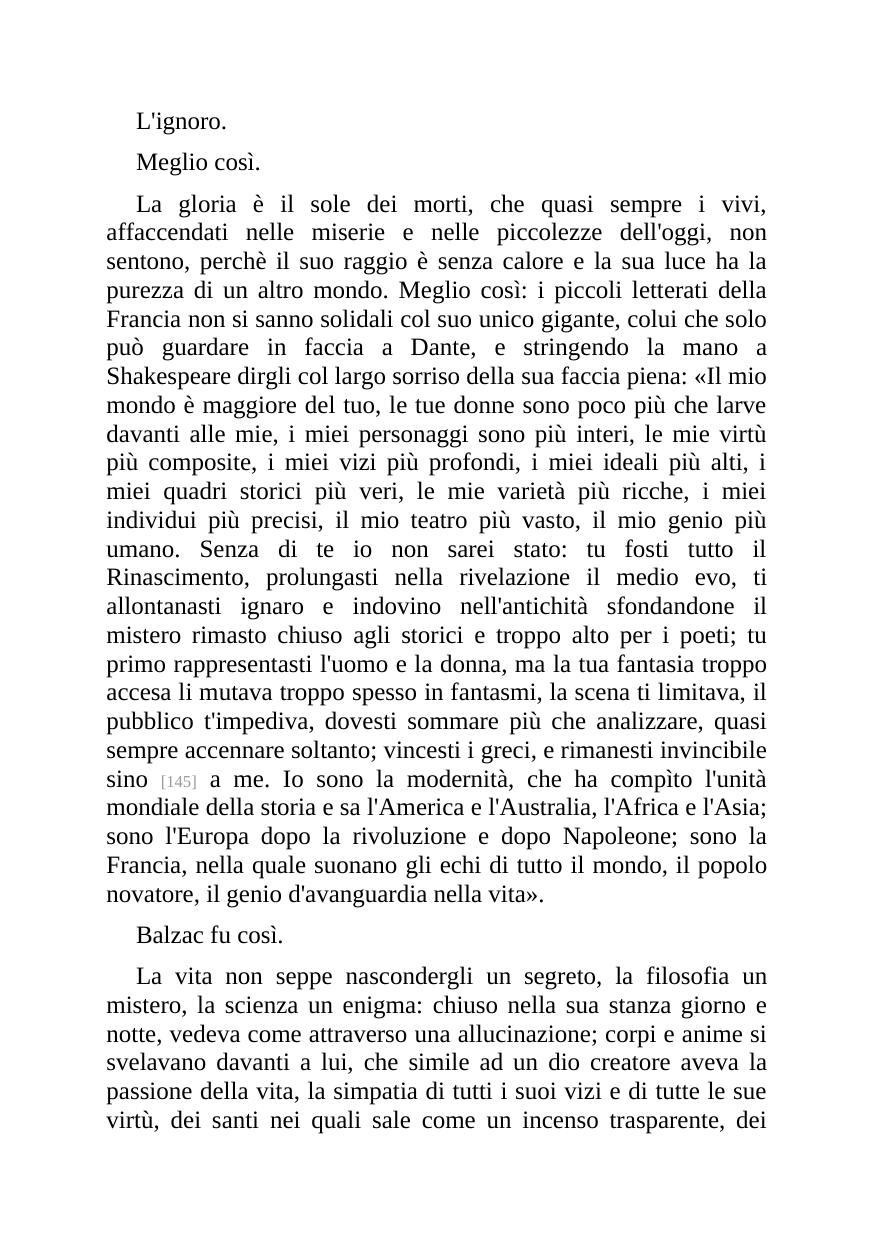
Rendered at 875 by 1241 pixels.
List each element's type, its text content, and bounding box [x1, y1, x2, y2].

text Meglio così. [106, 147, 768, 176]
text La gloria è il sole dei morti, che quasi sempre i vivi, affaccendati nelle miserie e nelle piccolezze dell'oggi, non sentono, perchè il suo raggio è senza calore e la sua luce ha la purezza di un altro mondo. Meglio così: i piccoli letterati della Francia non si sanno solidali col suo unico gigante, colui che solo può guardare in faccia a Dante, e stringendo la mano a Shakespeare dirgli col largo sorriso della sua faccia piena: «Il mio mondo è maggiore del tuo, le tue donne sono poco più che larve davanti alle mie, i miei personaggi sono più interi, le mie virtù più composite, i miei vizi più profondi, i miei ideali più alti, i miei quadri storici più veri, le mie varietà più ricche, i miei individui più precisi, il mio teatro più vasto, il mio genio più umano. Senza di te io non sarei stato: tu fosti tutto il Rinascimento, prolungasti nella rivelazione il medio evo, ti allontanasti ignaro e indovino nell'antichità sfondandone il mistero rimasto chiuso agli storici e troppo alto per i poeti; tu primo rappresentasti l'uomo e la donna, ma la tua fantasia troppo accesa li mutava troppo spesso in fantasmi, la scena ti limitava, il pubblico t'impediva, dovesti sommare più che analizzare, quasi sempre accennare soltanto; vincesti i greci, e rimanesti invincibile sino [145] a me. Io sono la modernità, che ha compìto l'unità mondiale della storia e sa l'America e l'Australia, l'Africa e l'Asia; sono l'Europa dopo la rivoluzione e dopo Napoleone; sono la Francia, nella quale suonano gli echi di tutto il mondo, il popolo novatore, il genio d'avanguardia nella vita». [106, 189, 768, 907]
text L'ignoro. [106, 106, 768, 135]
text La vita non seppe nascondergli un segreto, la filosofia un mistero, la scienza un enigma: chiuso nella sua stanza giorno e notte, vedeva come attraverso una allucinazione; corpi e anime si svelavano davanti a lui, che simile ad un dio creatore aveva la passione della vita, la simpatia di tutti i suoi vizi e di tutte le sue virtù, dei santi nei quali sale come un incenso trasparente, dei [106, 961, 768, 1134]
text Balzac fu così. [106, 920, 768, 949]
